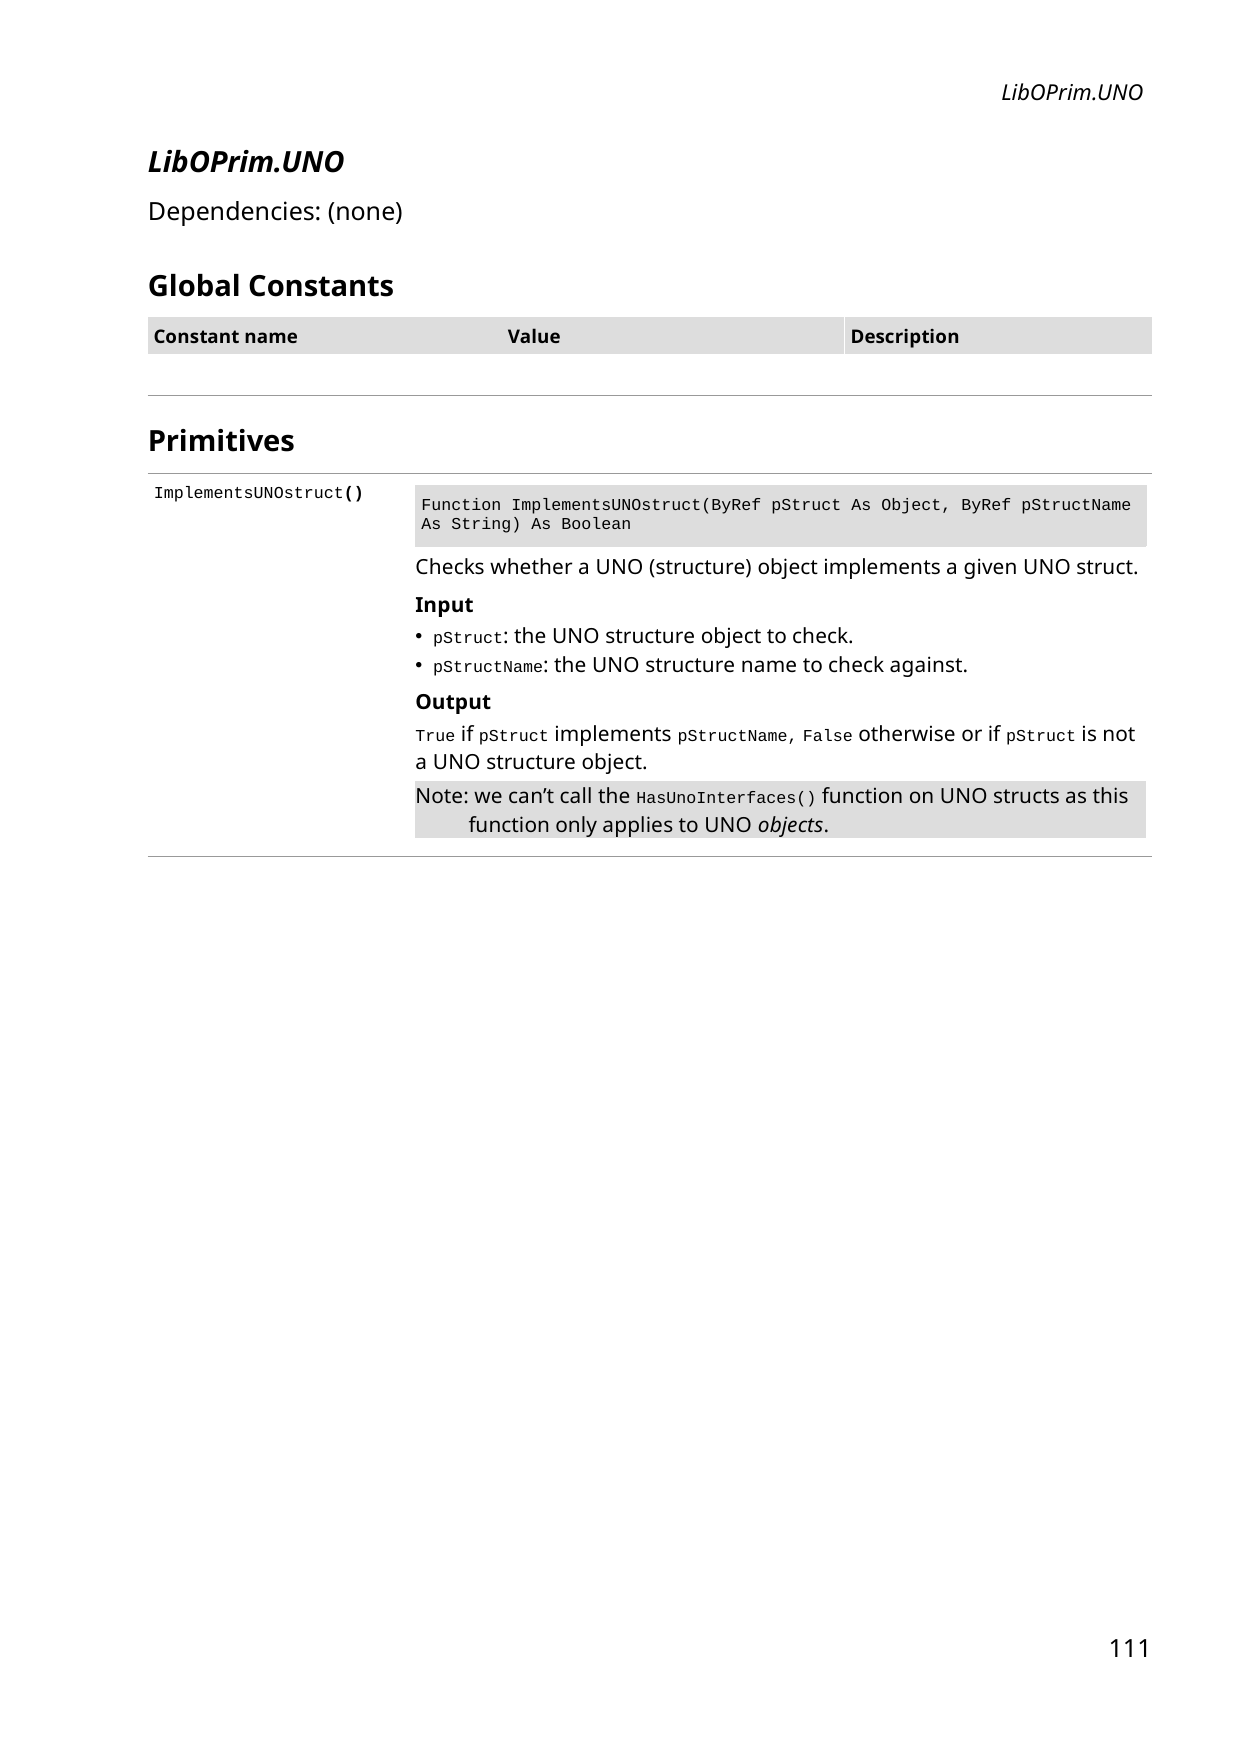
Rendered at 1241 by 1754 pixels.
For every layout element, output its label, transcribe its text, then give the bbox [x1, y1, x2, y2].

table_header ImplementsUNOstruct() [148, 474, 409, 856]
table_header Function ImplementsUNOstruct(ByRef pStruct As Object, ByRef pStructName As String) As Boolean Checks whether a UNO (structure) object implements a given UNO struct. Input pStruct: the UNO structure object to check. pStructName: the UNO structure name to check against. Output True if pStruct implements pStructName, False otherwise or if pStruct is not a UNO structure object. Note: we can’t call the HasUnoInterfaces() function on UNO structs as this function only applies to UNO objects. [409, 474, 1152, 856]
subtitle Primitives [148, 421, 1152, 460]
subtitle LibOPrim.UNO [148, 142, 1152, 181]
table_header Description [845, 317, 1152, 354]
table_header Value [502, 317, 844, 354]
table_cell [502, 355, 844, 394]
subtitle Global Constants [148, 265, 1152, 304]
table_cell [845, 355, 1152, 394]
table_cell [148, 355, 502, 394]
text Dependencies: (none) [148, 194, 1152, 228]
table_header Constant name [148, 317, 502, 354]
